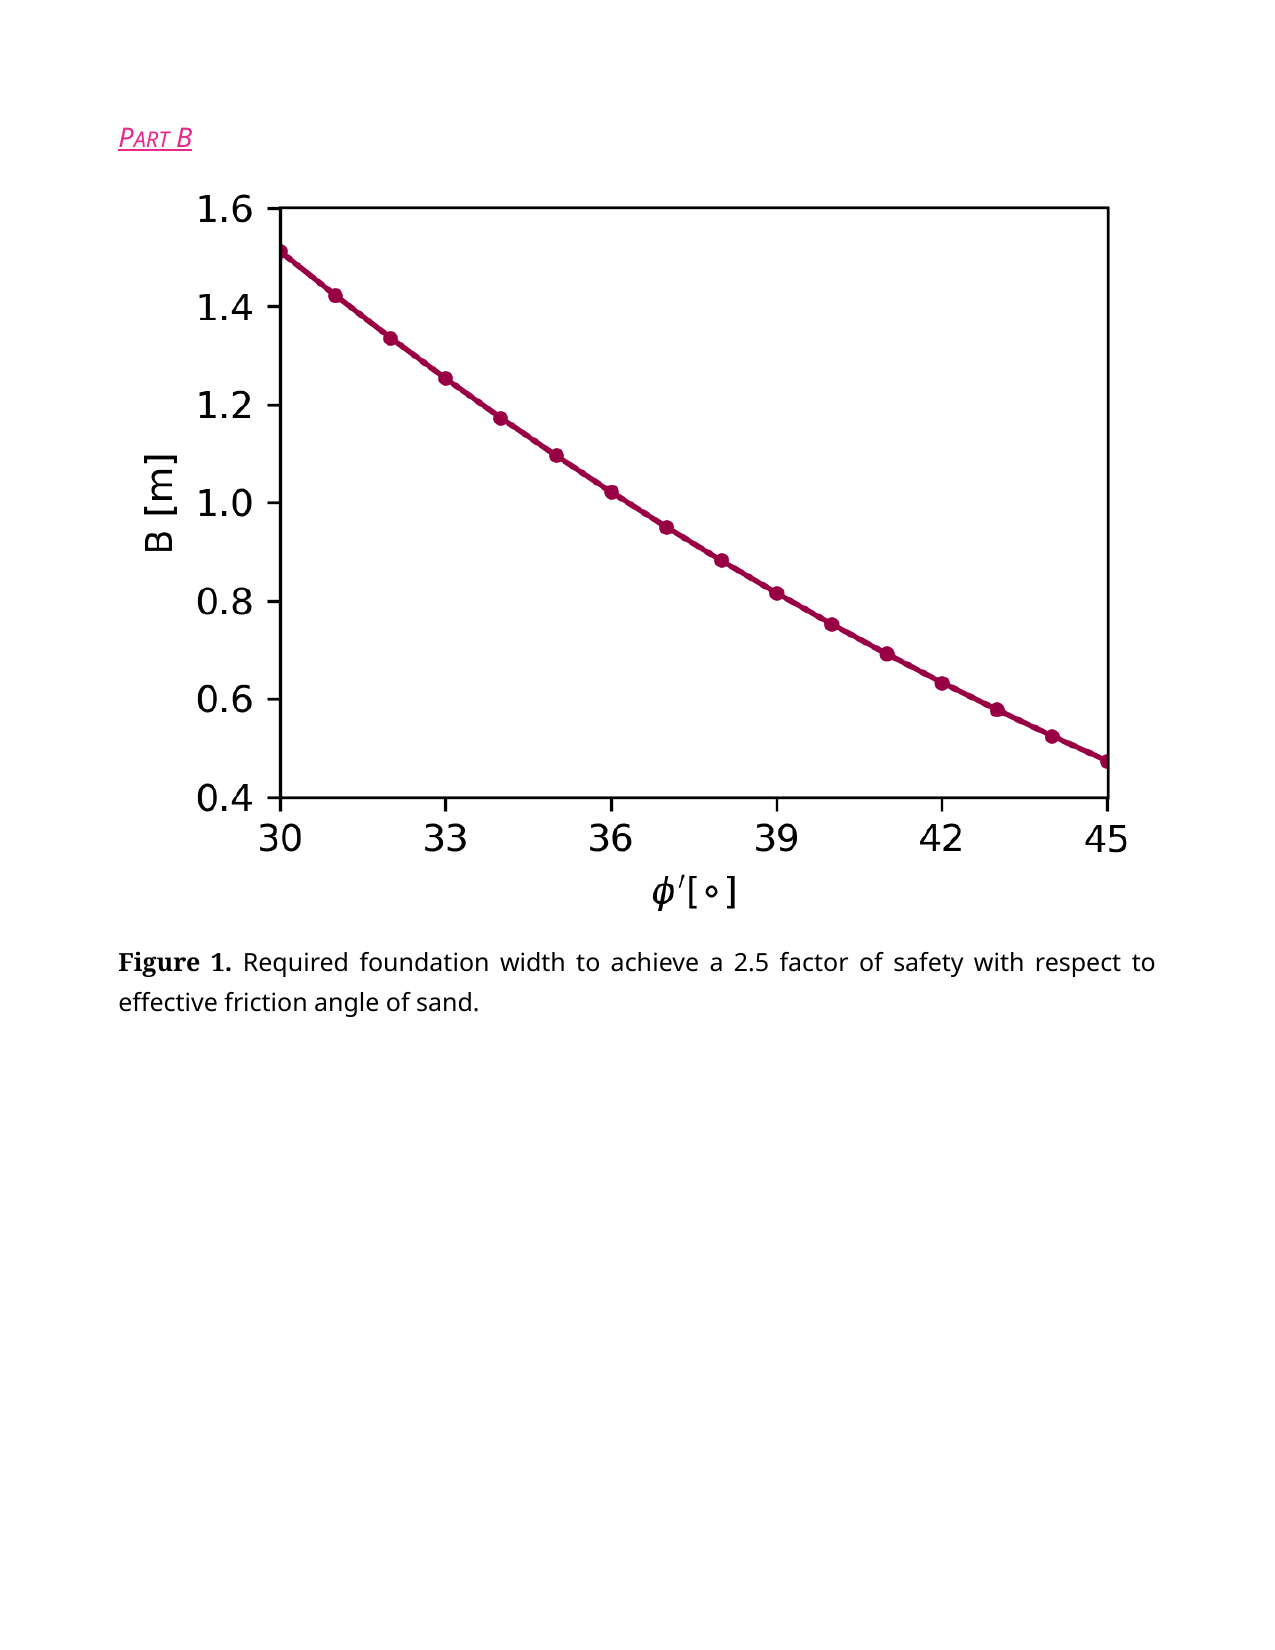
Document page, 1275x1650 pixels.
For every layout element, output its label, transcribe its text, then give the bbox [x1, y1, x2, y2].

text Figure 1. Required foundation width to achieve a 2.5 factor of safety with respect to effective friction angle of sand. [118, 940, 1157, 1018]
subtitle Part B [118, 118, 1157, 155]
picture [118, 167, 1157, 940]
